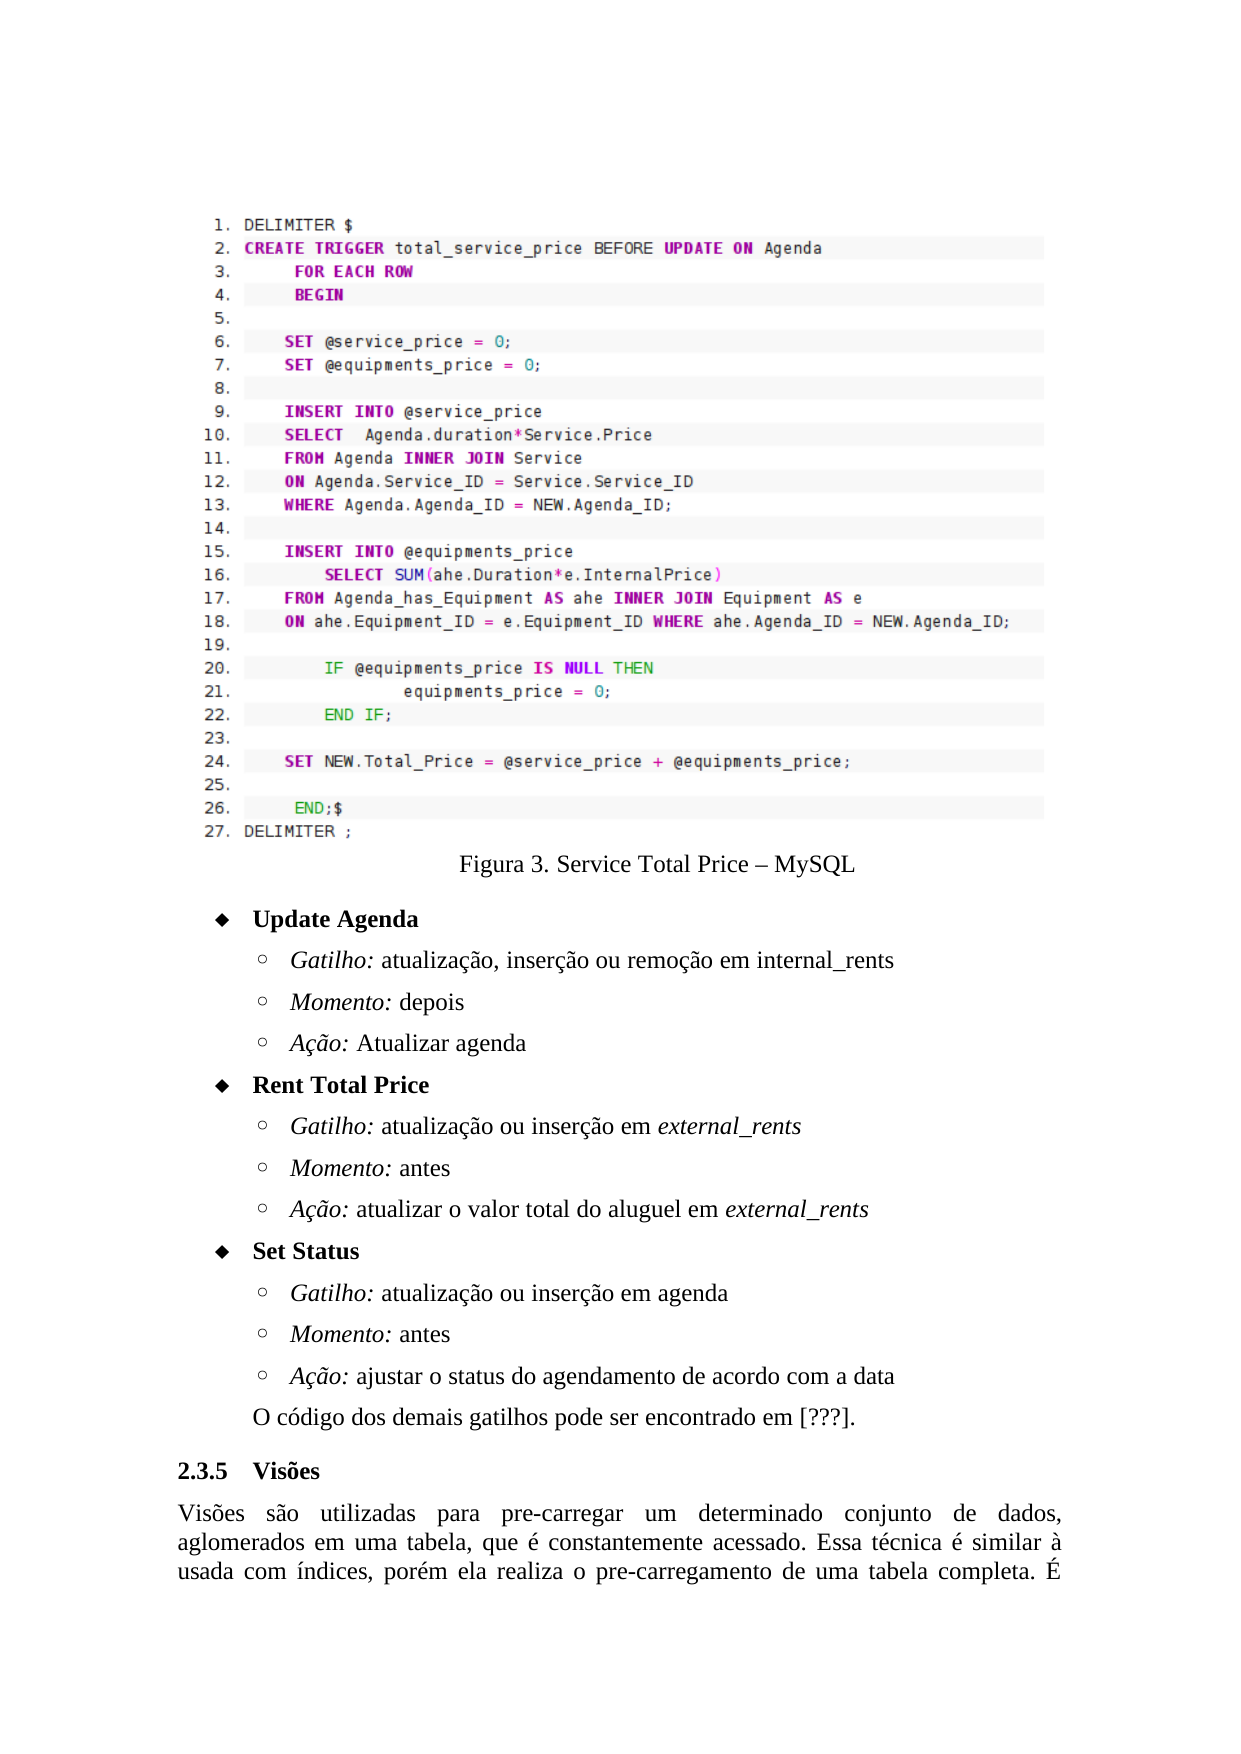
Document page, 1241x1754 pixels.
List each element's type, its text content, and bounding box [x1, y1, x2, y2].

list Gatilho: atualização, inserção ou remoção em internal_rents [252, 945, 1063, 974]
list Set Status [215, 1236, 1063, 1265]
list Figura 3. Service Total Price – MySQL [215, 850, 1063, 878]
list Update Agenda [215, 903, 1063, 932]
list Momento: antes [252, 1319, 1063, 1348]
list Momento: depois [252, 987, 1063, 1016]
list Gatilho: atualização ou inserção em agenda [252, 1277, 1063, 1307]
text Visões são utilizadas para pre-carregar um determinado conjunto de dados, aglomerados em uma tabela, que é constantemente acessado. Essa técnica é similar à usada com índices, porém ela realiza o pre-carregamento de uma tabela completa. É [177, 1498, 1063, 1585]
text O código dos demais gatilhos pode ser encontrado em [???]. [177, 1402, 1063, 1431]
list Gatilho: atualização ou inserção em external_rents [252, 1111, 1063, 1140]
list Ação: ajustar o status do agendamento de acordo com a data [252, 1361, 1063, 1390]
list Rent Total Price [215, 1070, 1063, 1099]
list Momento: antes [252, 1153, 1063, 1182]
list Ação: Atualizar agenda [252, 1028, 1063, 1057]
picture [196, 206, 1045, 850]
subtitle Visões [177, 1456, 1063, 1485]
list Ação: atualizar o valor total do aluguel em external_rents [252, 1194, 1063, 1223]
